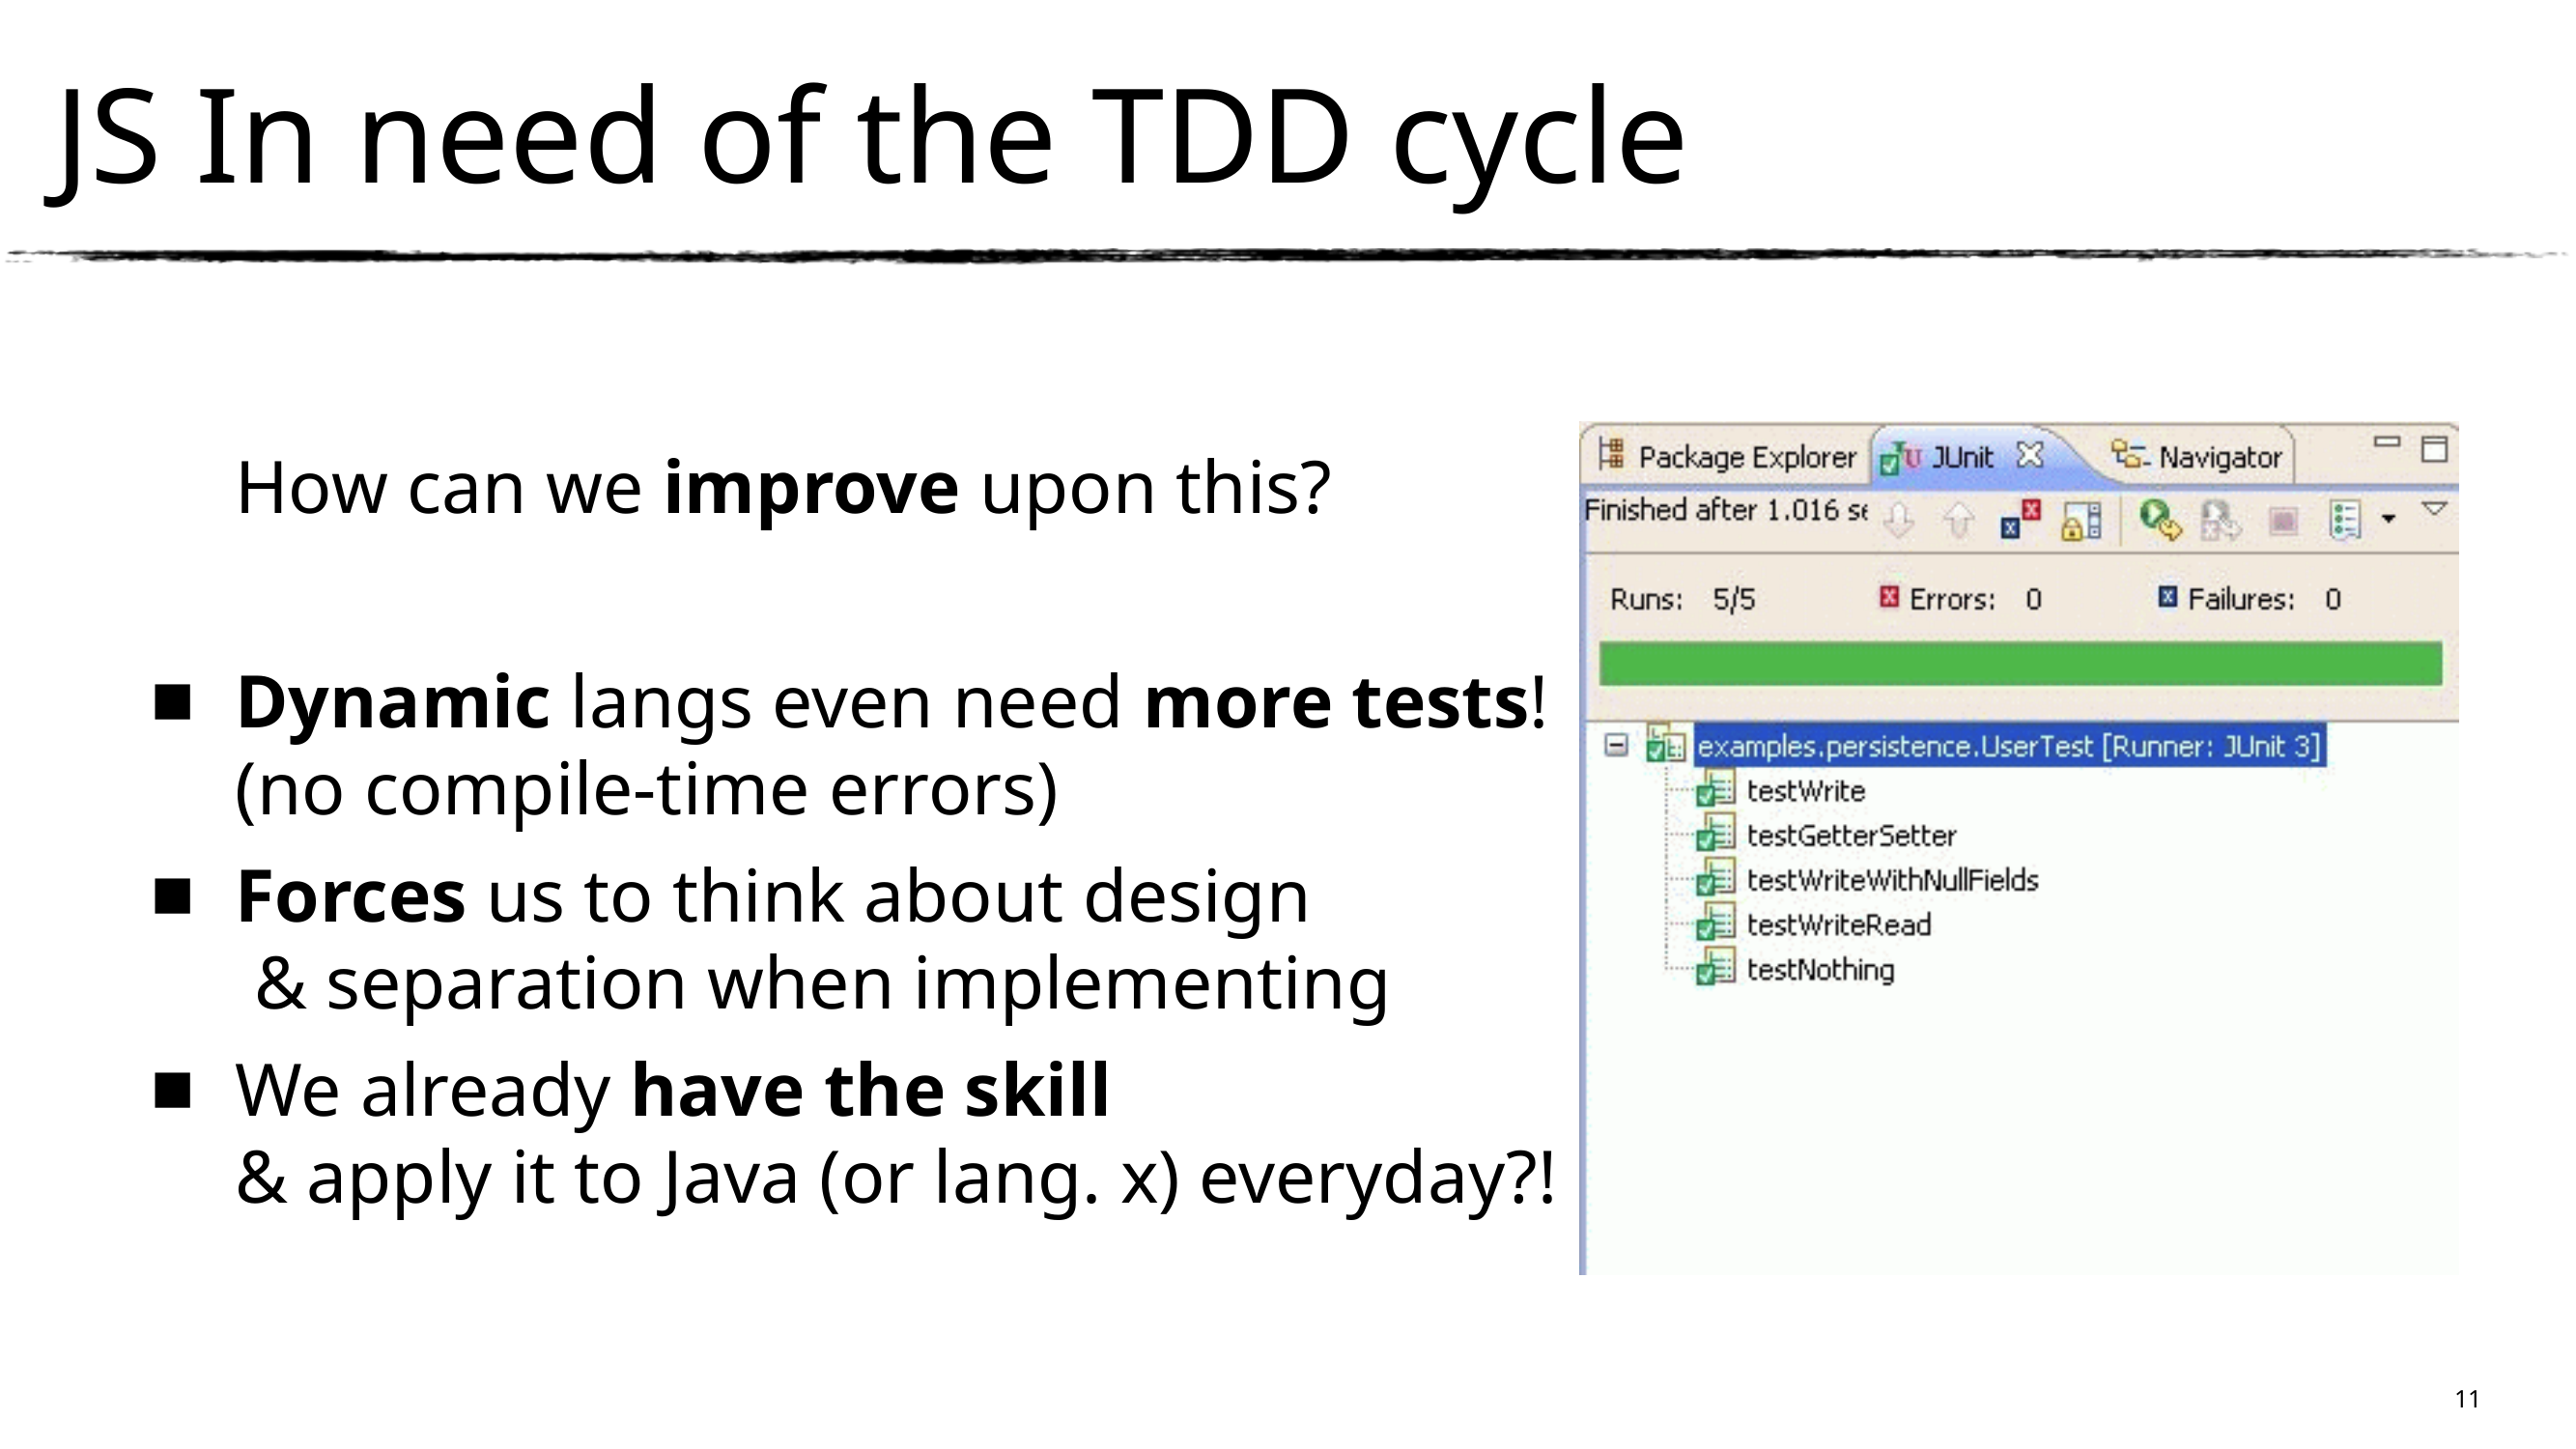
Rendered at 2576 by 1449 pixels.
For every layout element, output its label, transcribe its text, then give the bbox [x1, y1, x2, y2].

text_box How can we improve upon this? Dynamic langs even need more tests! (no compile-time errors) Forces us to think about design & separation when implementing We already have the skill & apply it to Java (or lang. x) everyday?! [116, 326, 2457, 1387]
text_box JS In need of the TDD cycle [45, 12, 2528, 250]
picture [1579, 421, 2459, 1276]
text_box [2447, 1376, 2490, 1421]
picture [0, 248, 2576, 268]
